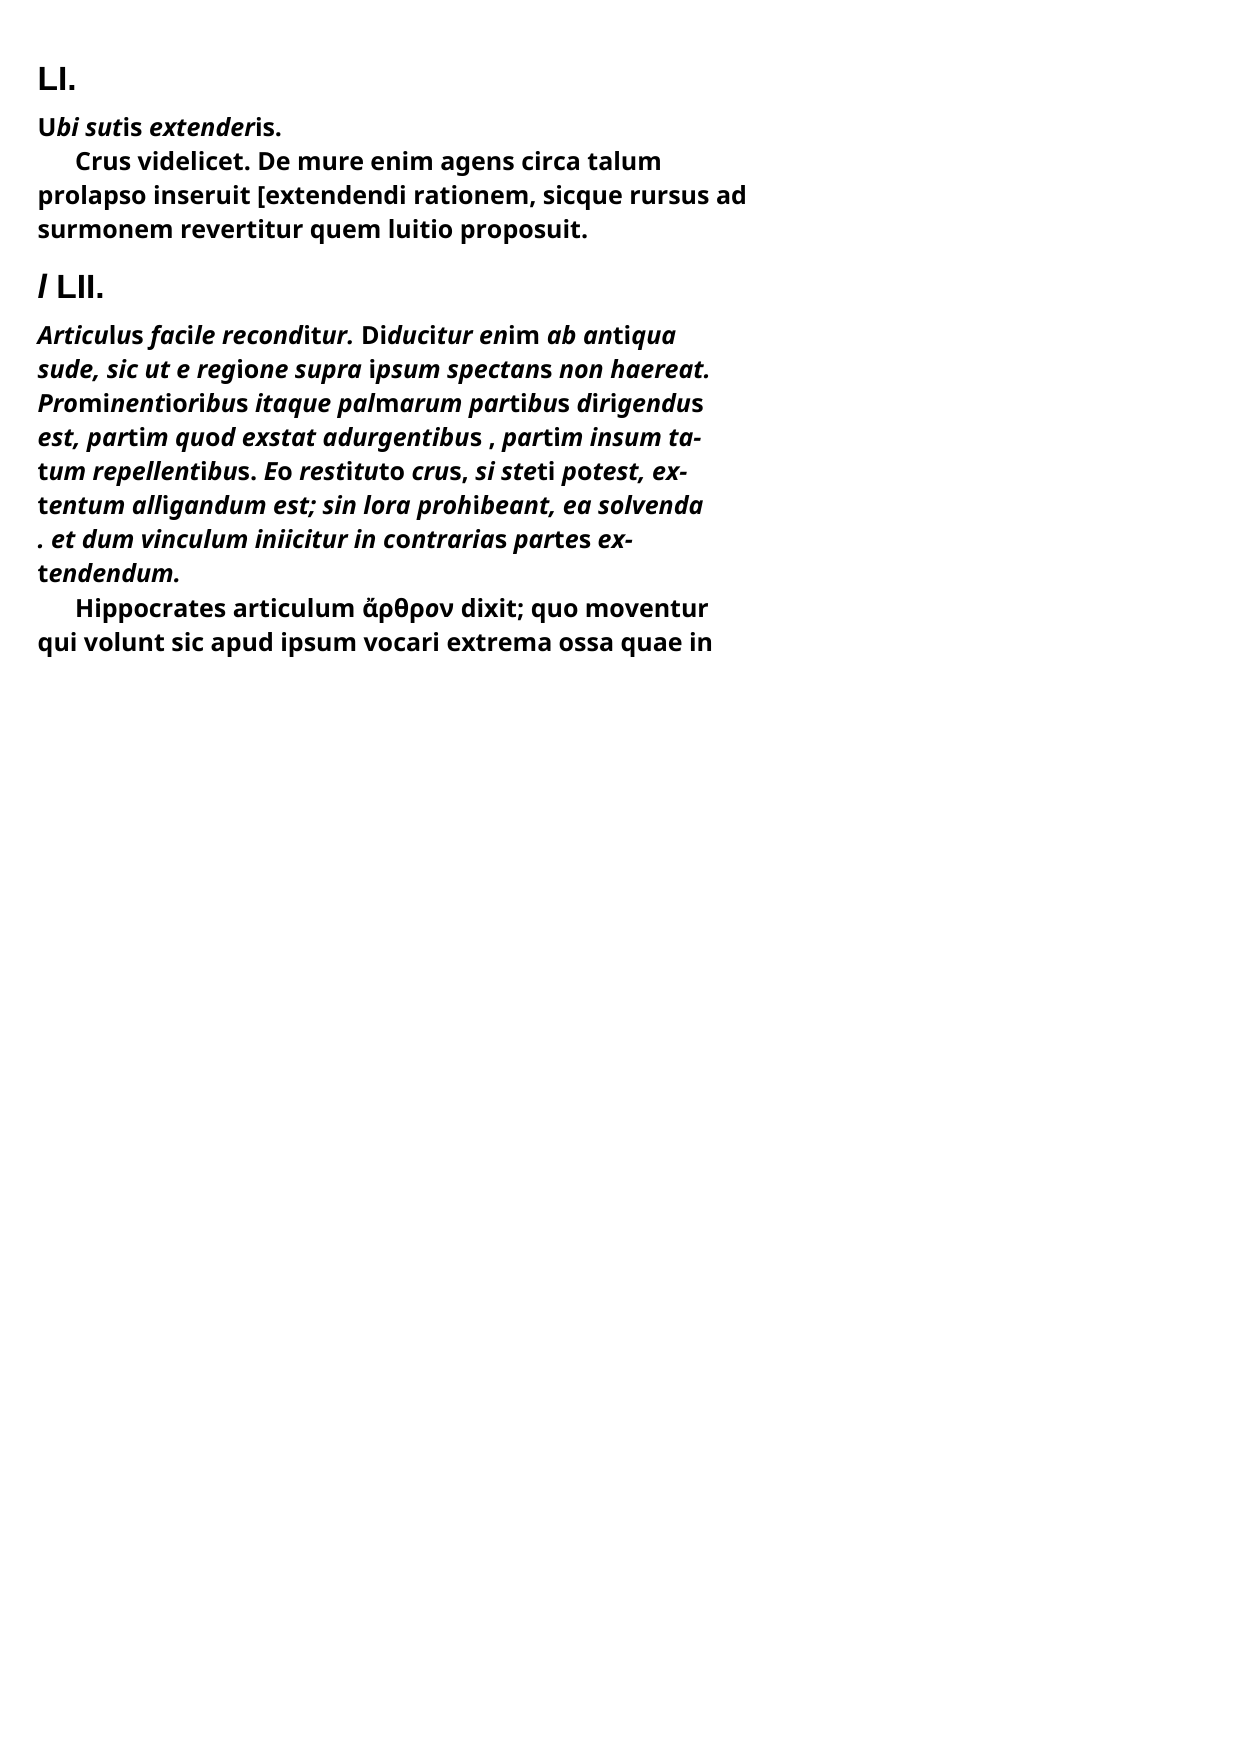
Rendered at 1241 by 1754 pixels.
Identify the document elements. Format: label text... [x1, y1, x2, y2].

text Hippocrates articulum ἄρθρον dixit; quo moventur qui volunt sic apud ipsum vocari extrema ossa quae in [37, 590, 1203, 658]
text Crus videlicet. De mure enim agens circa talum prolapso inseruit [extendendi rationem, sicque rursus ad surmonem revertitur quem luitio proposuit. [37, 143, 1203, 246]
text Ubi sutis extenderis. [37, 109, 1203, 143]
subtitle LI. [37, 58, 1203, 97]
text Articulus facile reconditur. Diducitur enim ab antiqua sude, sic ut e regione supra ipsum spectans non haereat. Prominentioribus itaque palmarum partibus dirigendus est, partim quod exstat adurgentibus , partim insum ta- tum repellentibus. Eo restituto crus, si steti potest, ex- tentum alligandum est; sin lora prohibeant, ea solvenda . et dum vinculum iniicitur in contrarias partes ex- tendendum. [37, 318, 1203, 590]
subtitle l LII. [37, 267, 1203, 305]
